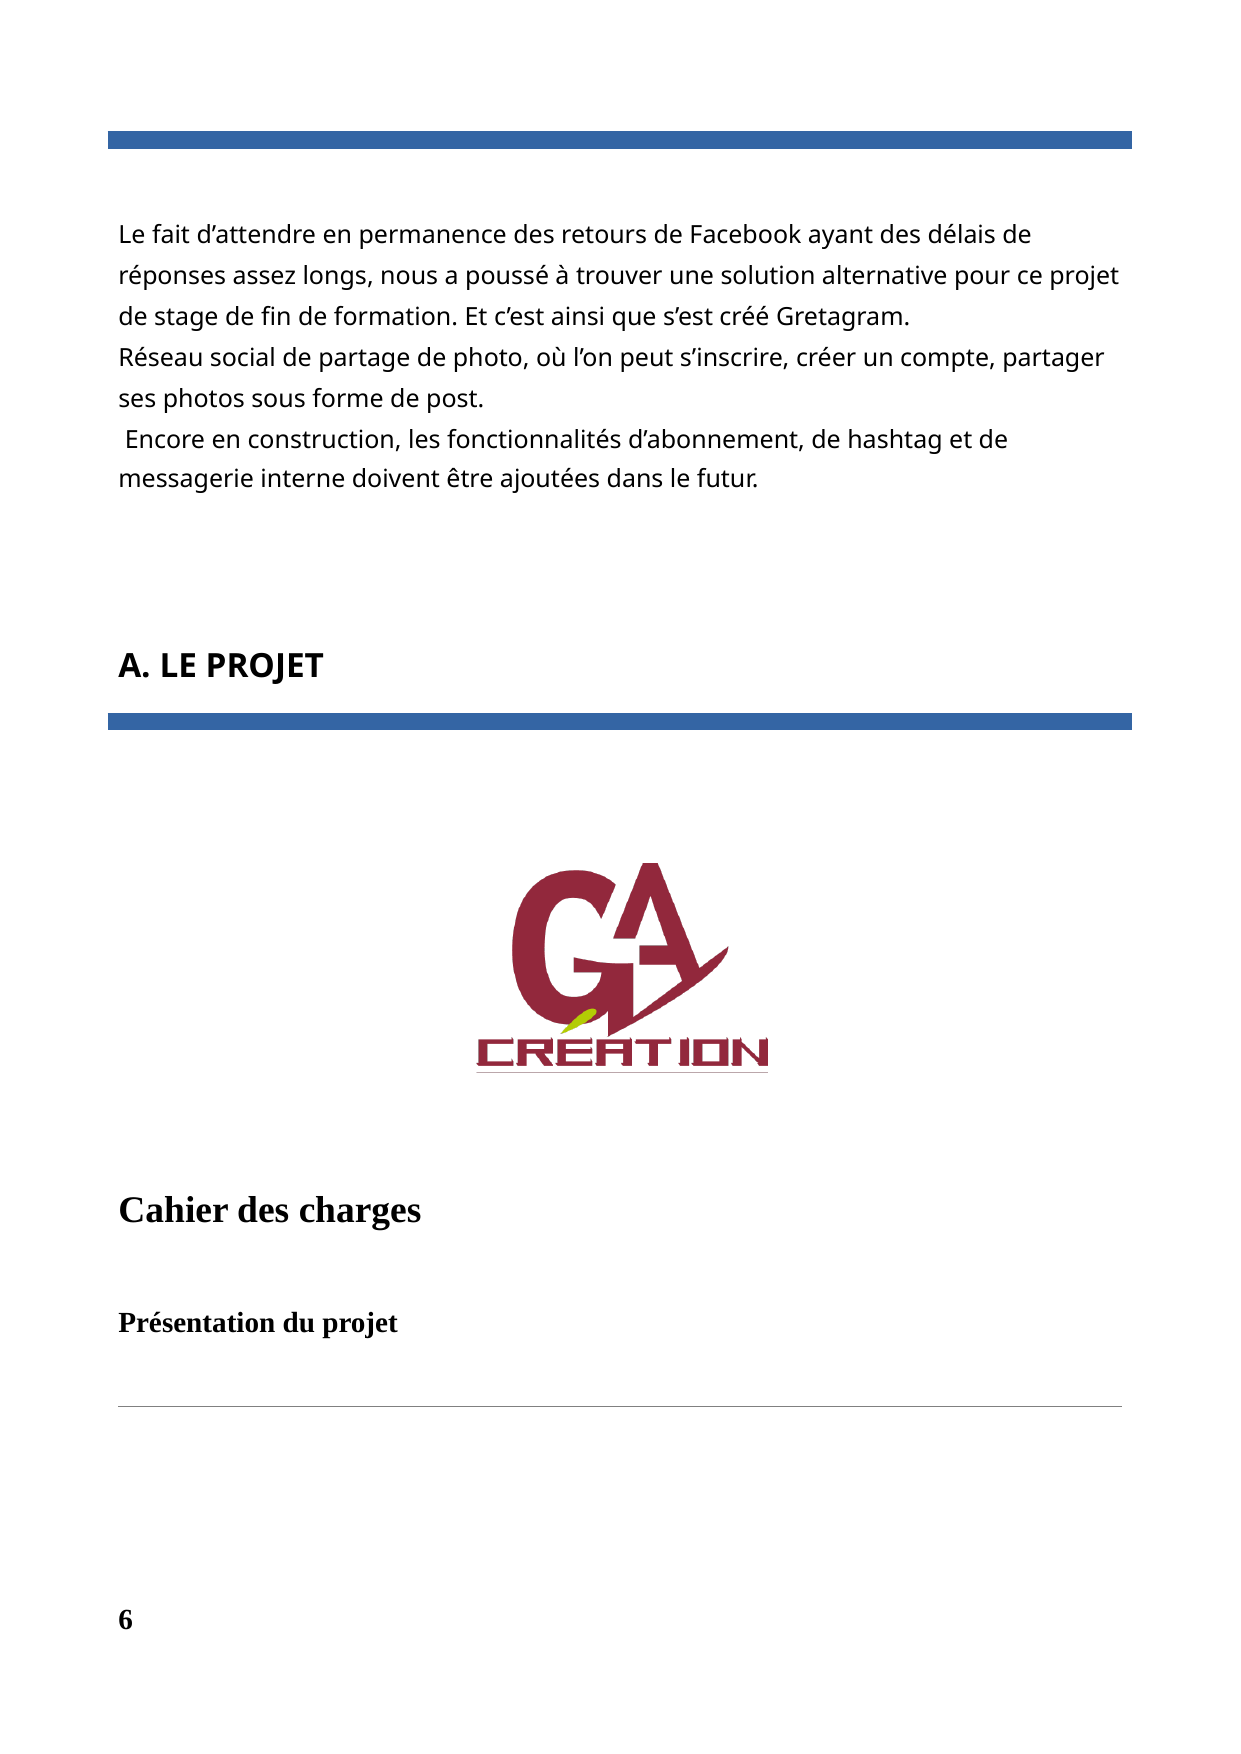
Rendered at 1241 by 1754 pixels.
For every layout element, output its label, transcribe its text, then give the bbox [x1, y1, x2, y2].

picture [440, 812, 800, 1101]
subtitle A. LE PROJET [118, 641, 1122, 687]
subtitle Cahier des charges [118, 1188, 1122, 1231]
text Le fait d’attendre en permanence des retours de Facebook ayant des délais de réponses assez longs, nous a poussé à trouver une solution alternative pour ce projet de stage de fin de formation. Et c’est ainsi que s’est créé Gretagram. Réseau social de partage de photo, où l’on peut s’inscrire, créer un compte, partager ses photos sous forme de post. [118, 176, 1122, 414]
subtitle Présentation du projet [118, 1305, 1122, 1339]
text Encore en construction, les fonctionnalités d’abonnement, de hashtag et de messagerie interne doivent être ajoutées dans le futur. [118, 421, 1122, 494]
